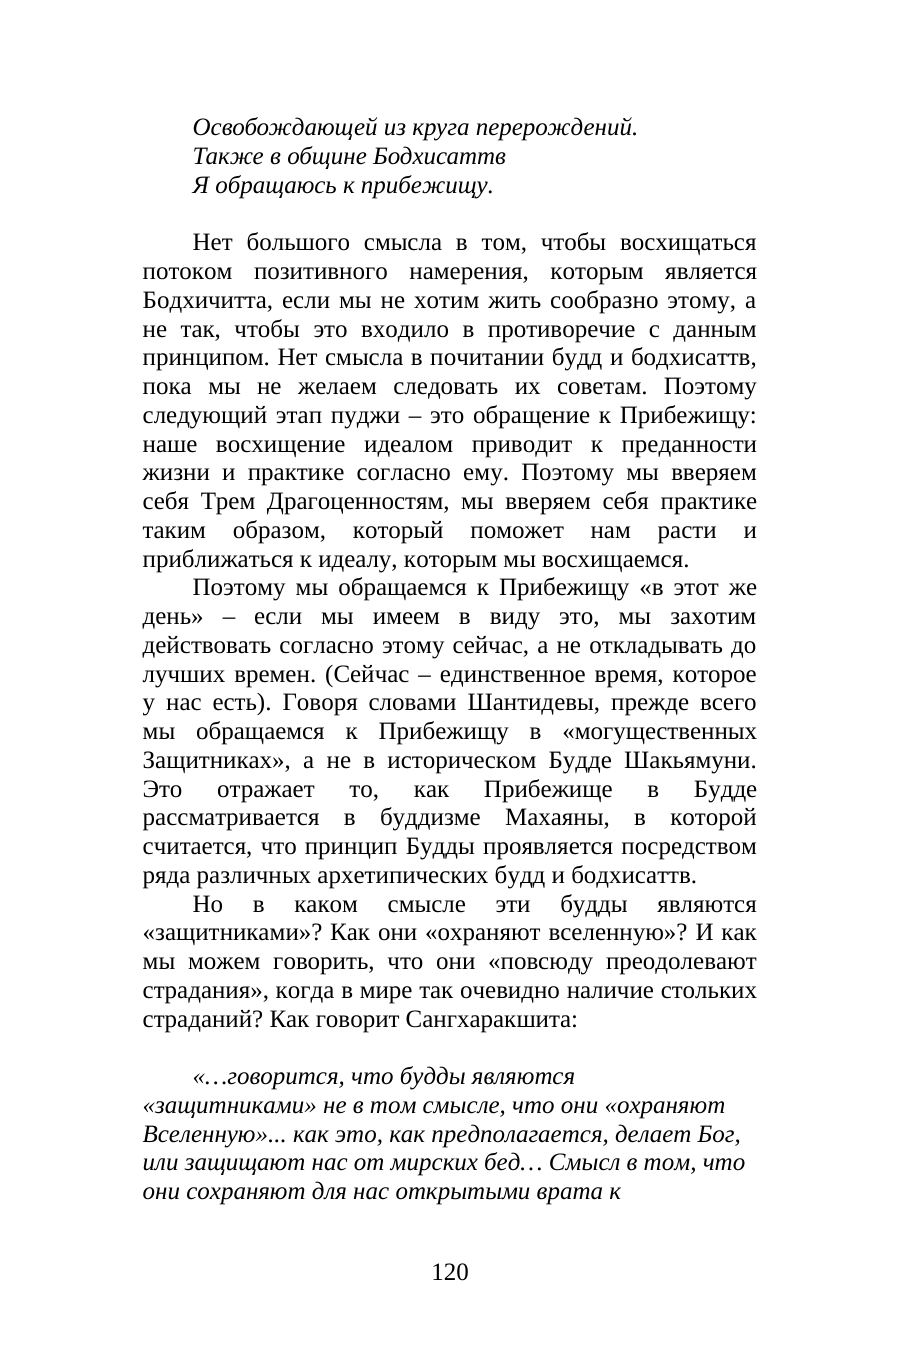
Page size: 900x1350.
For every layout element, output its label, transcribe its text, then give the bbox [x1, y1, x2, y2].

text Также в общине Бодхисаттв [142, 141, 757, 170]
text Освобождающей из круга перерождений. [142, 112, 757, 141]
text «…говорится, что будды являются «защитниками» не в том смысле, что они «охраняют Вселенную»... как это, как предполагается, делает Бог, или защищают нас от мирских бед… Смысл в том, что они сохраняют для нас открытыми врата к [142, 1061, 757, 1205]
text Я обращаюсь к прибежищу. [142, 170, 757, 199]
text Поэтому мы обращаемся к Прибежищу «в этот же день» – если мы имеем в виду это, мы захотим действовать согласно этому сейчас, а не откладывать до лучших времен. (Сейчас – единственное время, которое у нас есть). Говоря словами Шантидевы, прежде всего мы обращаемся к Прибежищу в «могущественных Защитниках», а не в историческом Будде Шакьямуни. Это отражает то, как Прибежище в Будде рассматривается в буддизме Махаяны, в которой считается, что принцип Будды проявляется посредством ряда различных архетипических будд и бодхисаттв. [142, 572, 757, 889]
text Нет большого смысла в том, чтобы восхищаться потоком позитивного намерения, которым является Бодхичитта, если мы не хотим жить сообразно этому, а не так, чтобы это входило в противоречие с данным принципом. Нет смысла в почитании будд и бодхисаттв, пока мы не желаем следовать их советам. Поэтому следующий этап пуджи – это обращение к Прибежищу: наше восхищение идеалом приводит к преданности жизни и практике согласно ему. Поэтому мы вверяем себя Трем Драгоценностям, мы вверяем себя практике таким образом, который поможет нам расти и приближаться к идеалу, которым мы восхищаемся. [142, 227, 757, 572]
text Но в каком смысле эти будды являются «защитниками»? Как они «охраняют вселенную»? И как мы можем говорить, что они «повсюду преодолевают страдания», когда в мире так очевидно наличие стольких страданий? Как говорит Сангхаракшита: [142, 889, 757, 1032]
